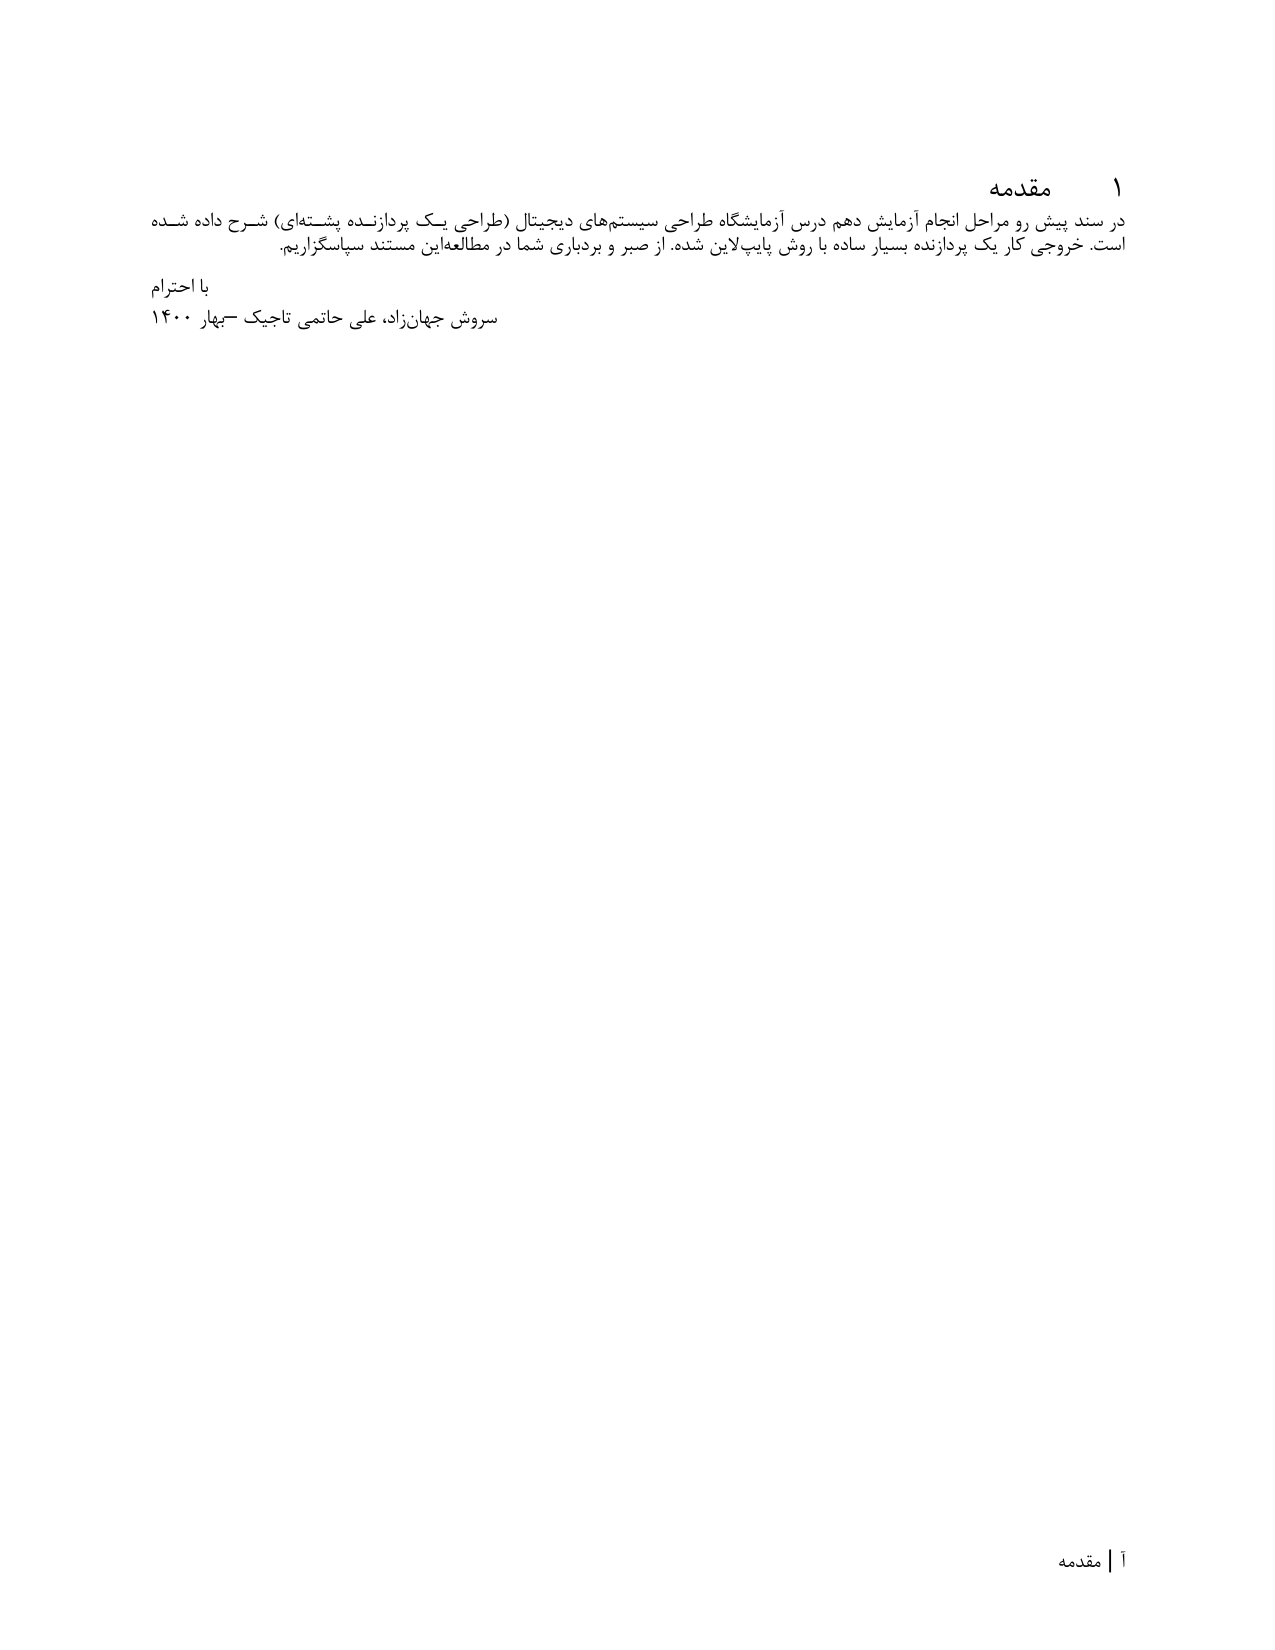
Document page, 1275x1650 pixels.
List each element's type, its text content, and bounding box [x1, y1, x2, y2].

subtitle مقدمه [150, 175, 1125, 208]
text در سند پیش رو مراحل انجام آزمایش دهم درس آزمایشگاه طراحی سیستم‌های دیجیتال (طراحی یک پردازنده پشته‌ای) شرح داده شده است. خروجی کار یک پردازنده بسیار ساده با روش پایپ‌لاین شده. از صبر و بردباری شما در مطالعه‌این مستند سپاسگزاریم. [150, 211, 1125, 258]
text با احترام سروش جهان‌زاد، علی حاتمی تاجیک –بهار 1400 [150, 277, 1125, 331]
